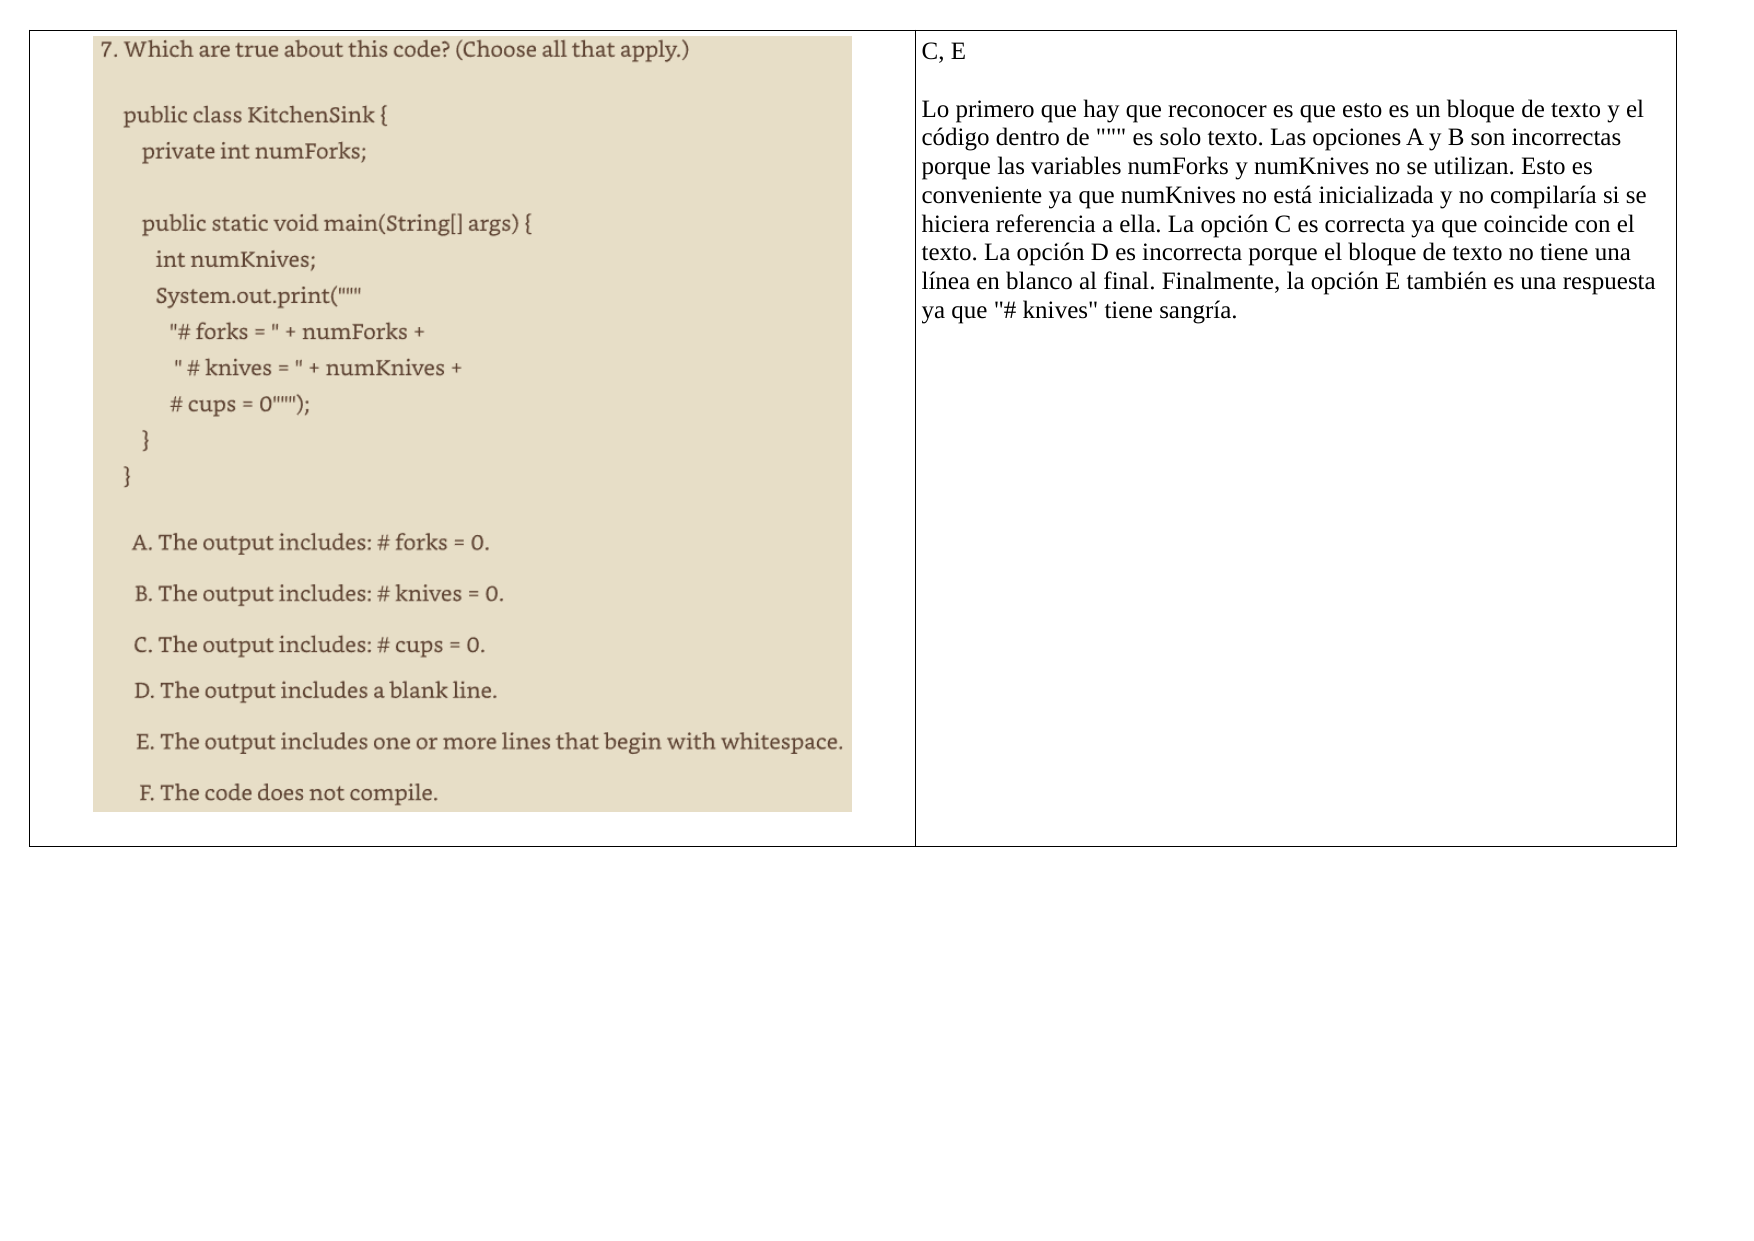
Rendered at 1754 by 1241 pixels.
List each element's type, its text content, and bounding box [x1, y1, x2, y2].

picture [93, 36, 852, 812]
table_cell C, E Lo primero que hay que reconocer es que esto es un bloque de texto y el código dentro de """ es solo texto. Las opciones A y B son incorrectas porque las variables numForks y numKnives no se utilizan. Esto es conveniente ya que numKnives no está inicializada y no compilaría si se hiciera referencia a ella. La opción C es correcta ya que coincide con el texto. La opción D es incorrecta porque el bloque de texto no tiene una línea en blanco al final. Finalmente, la opción E también es una respuesta ya que "# knives" tiene sangría. [916, 31, 1676, 846]
table_cell [30, 31, 915, 846]
